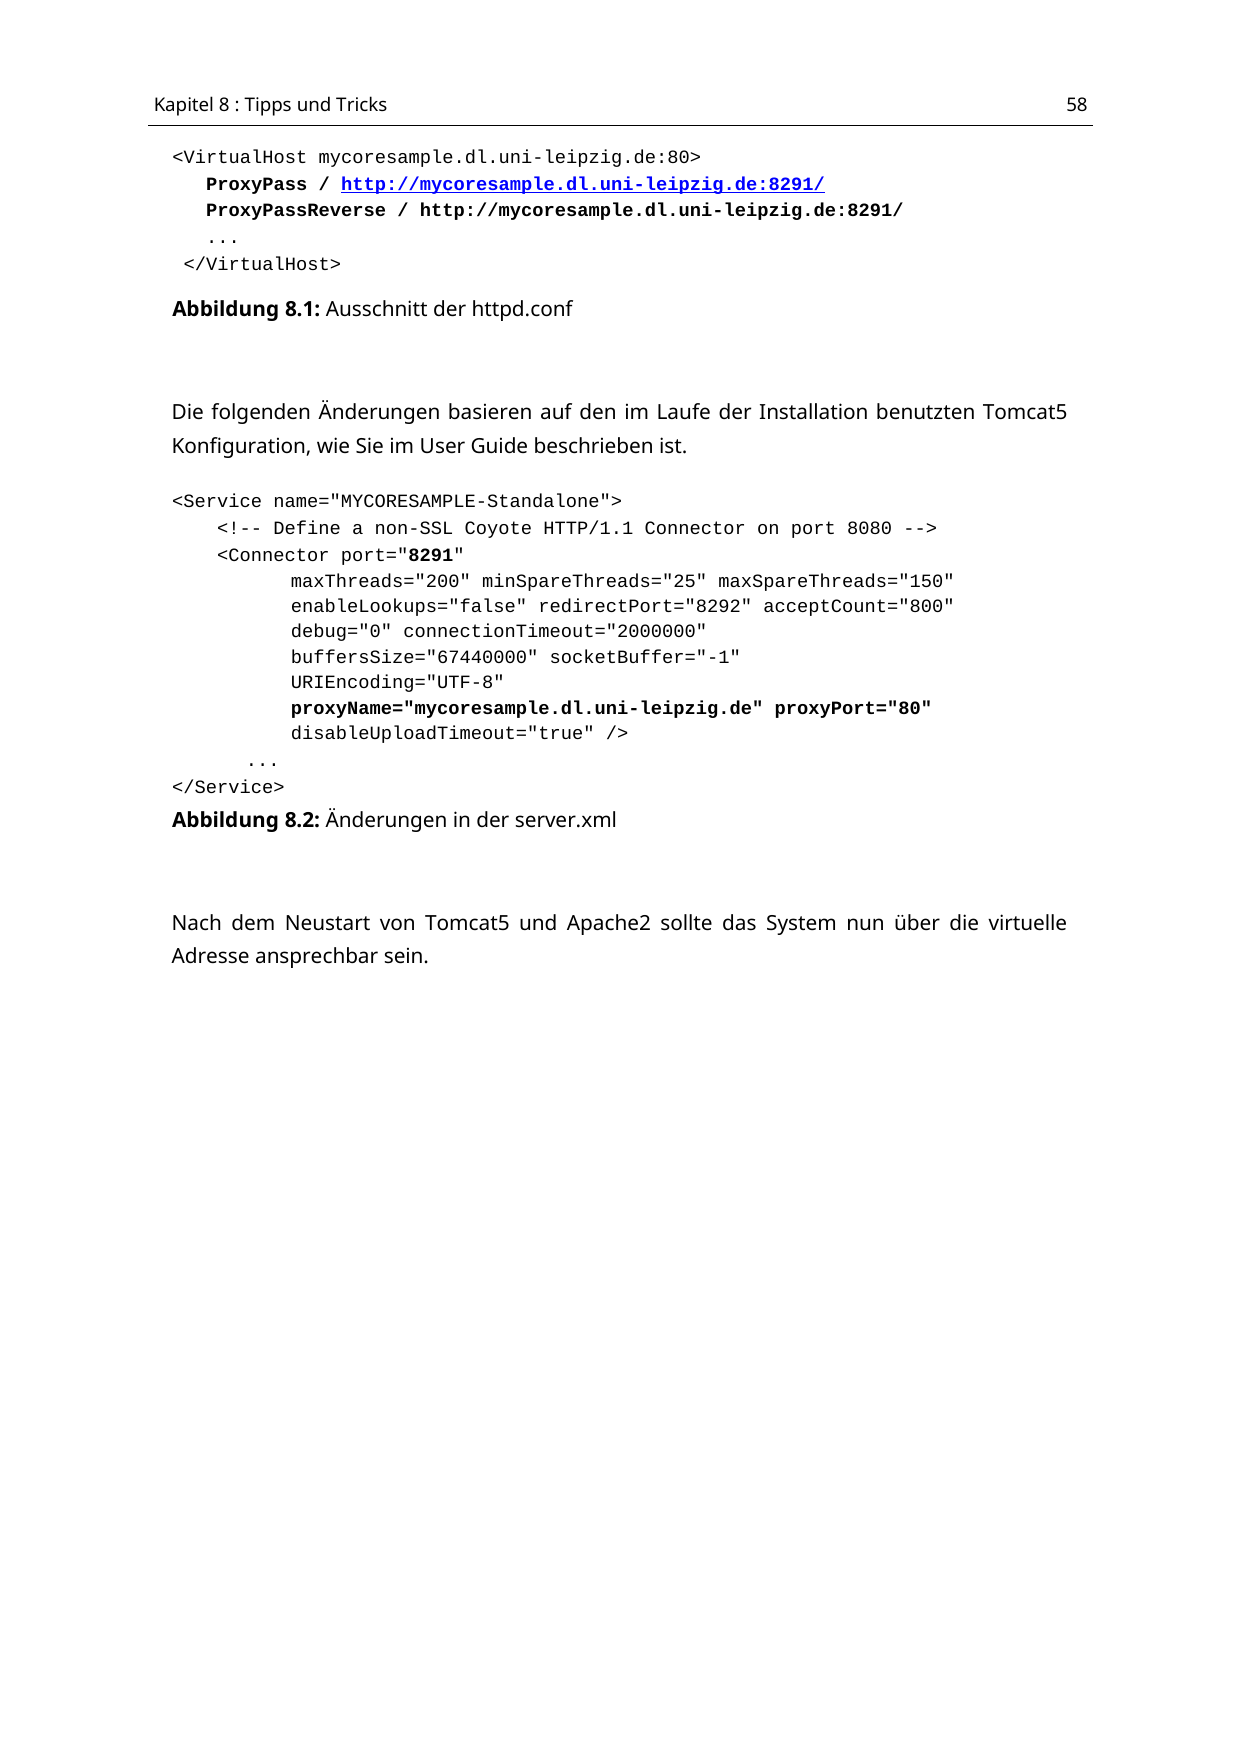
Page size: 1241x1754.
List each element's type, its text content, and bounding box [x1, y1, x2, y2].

text Abbildung 8.2: Änderungen in der server.xml [172, 805, 1061, 833]
text <Connector port="8291" maxThreads="200" minSpareThreads="25" maxSpareThreads="150" enableLookups="false" redirectPort="8292" acceptCount="800" debug="0" connectionTimeout="2000000" buffersSize="67440000" socketBuffer="-1" URIEncoding="UTF-8" proxyName="mycoresample.dl.uni-leipzig.de" proxyPort="80" disableUploadTimeout="true" /> [172, 546, 1061, 745]
text </VirtualHost> [172, 255, 1064, 276]
text Die folgenden Änderungen basieren auf den im Laufe der Installation benutzten Tomcat5 Konfiguration, wie Sie im User Guide beschrieben ist. [171, 397, 1069, 459]
text ... [172, 751, 1061, 772]
text ... [172, 228, 1064, 249]
text ProxyPassReverse / http://mycoresample.dl.uni-leipzig.de:8291/ [172, 201, 1064, 223]
text ProxyPass / http://mycoresample.dl.uni-leipzig.de:8291/ [172, 174, 1064, 196]
text <Service name="MYCORESAMPLE-Standalone"> [172, 492, 1061, 514]
text <VirtualHost mycoresample.dl.uni-leipzig.de:80> [172, 148, 1064, 169]
text <!-- Define a non-SSL Coyote HTTP/1.1 Connector on port 8080 --> [172, 519, 1061, 541]
text [148, 148, 1088, 345]
text Abbildung 8.1: Ausschnitt der httpd.conf [172, 294, 1064, 322]
text </Service> [172, 778, 1061, 799]
text Nach dem Neustart von Tomcat5 und Apache2 sollte das System nun über die virtuelle Adresse ansprechbar sein. [171, 908, 1069, 970]
